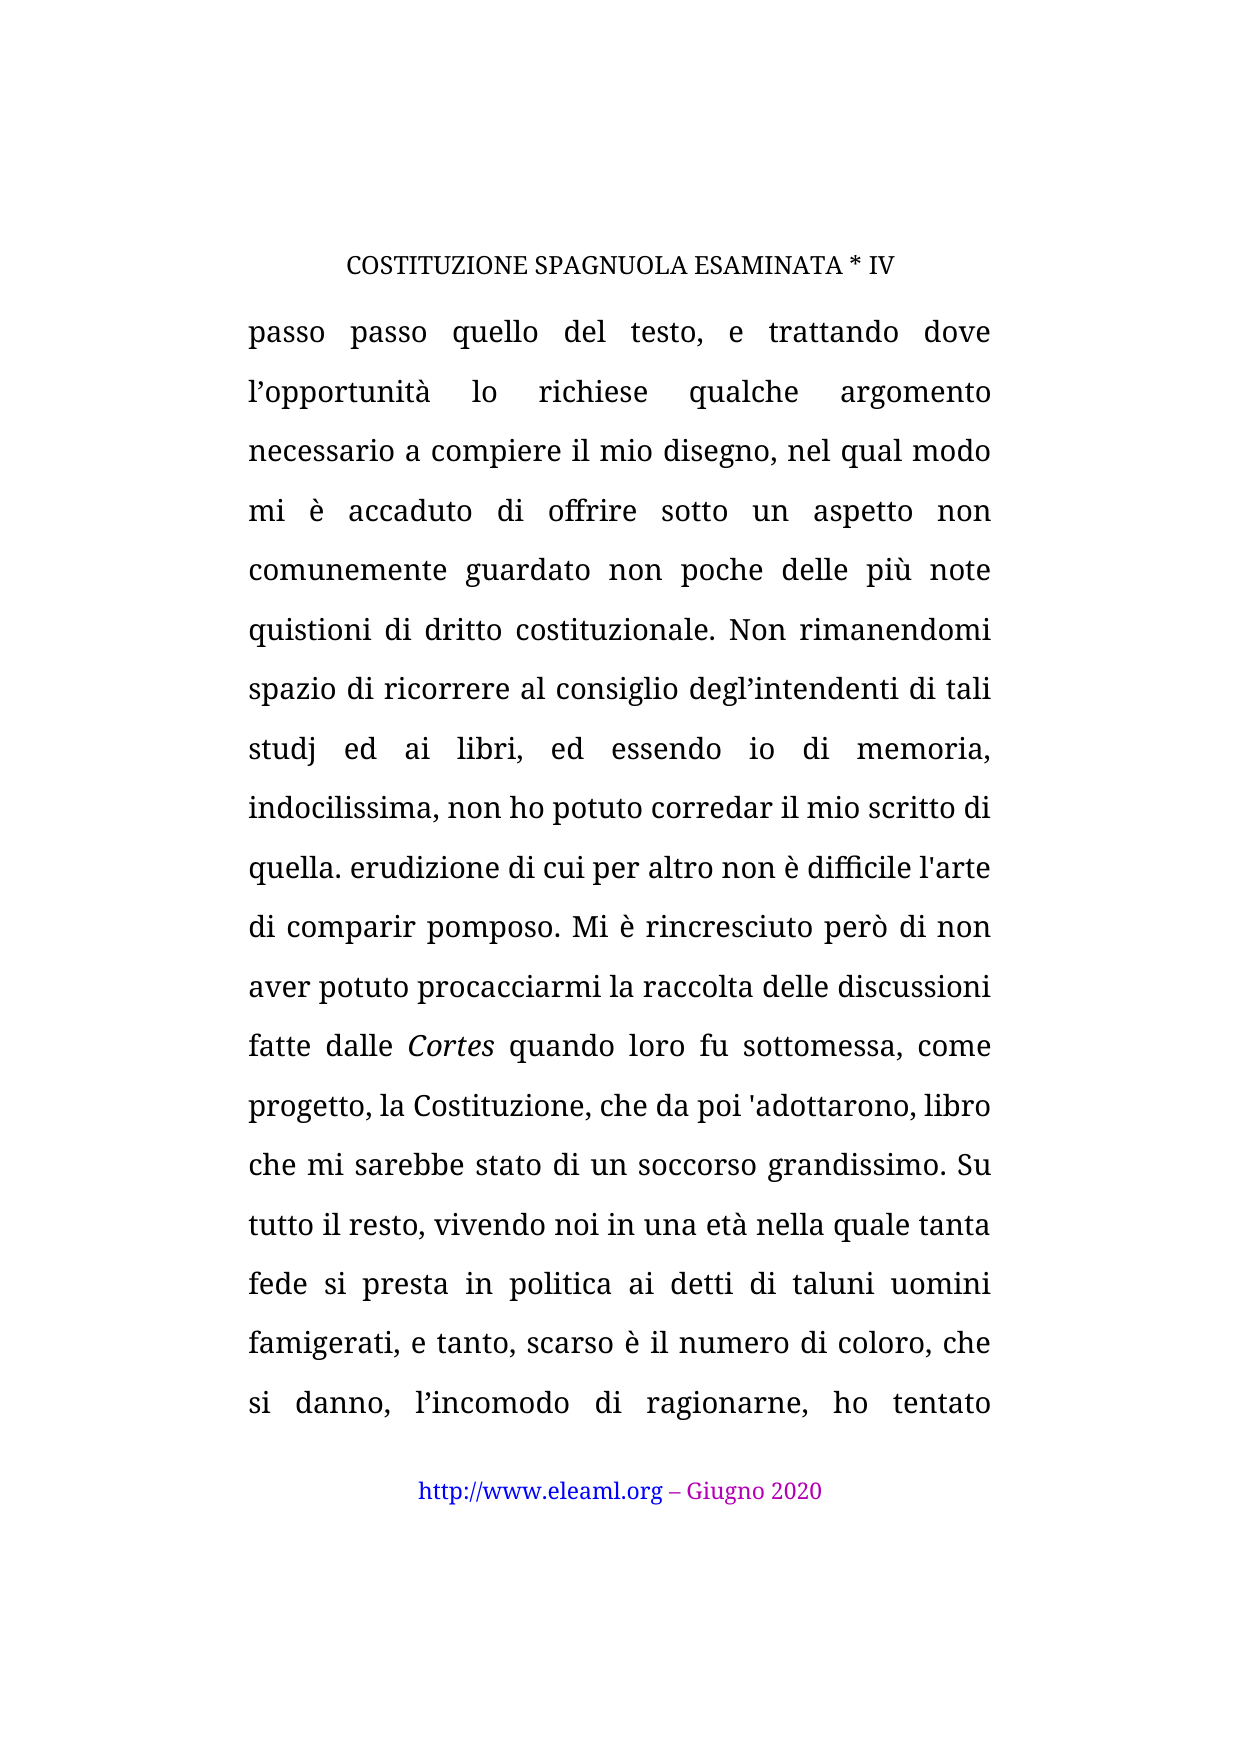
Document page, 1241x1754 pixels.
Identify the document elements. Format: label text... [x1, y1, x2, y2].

text passo passo quello del testo, e trattando dove l’opportunità lo richiese qualche argomento necessario a compiere il mio disegno, nel qual modo mi è accaduto di offrire sotto un aspetto non comunemente guardato non poche delle più note quistioni di dritto costituzionale. Non rimanendomi spazio di ricorrere al consiglio degl’intendenti di tali studj ed ai libri, ed essendo io di memoria, indocilissima, non ho potuto corredar il mio scritto di quella. erudizione di cui per altro non è difficile l'arte di comparir pomposo. Mi è rincresciuto però di non aver potuto procacciarmi la raccolta delle discussioni fatte dalle Cortes quando loro fu sottomessa, come progetto, la Costituzione, che da poi 'adottarono, libro che mi sarebbe stato di un soccorso grandissimo. Su tutto il resto, vivendo noi in una età nella quale tanta fede si presta in politica ai detti di taluni uomini famigerati, e tanto, scarso è il numero di coloro, che si danno, l’incomodo di ragionarne, ho tentato [248, 312, 992, 1422]
